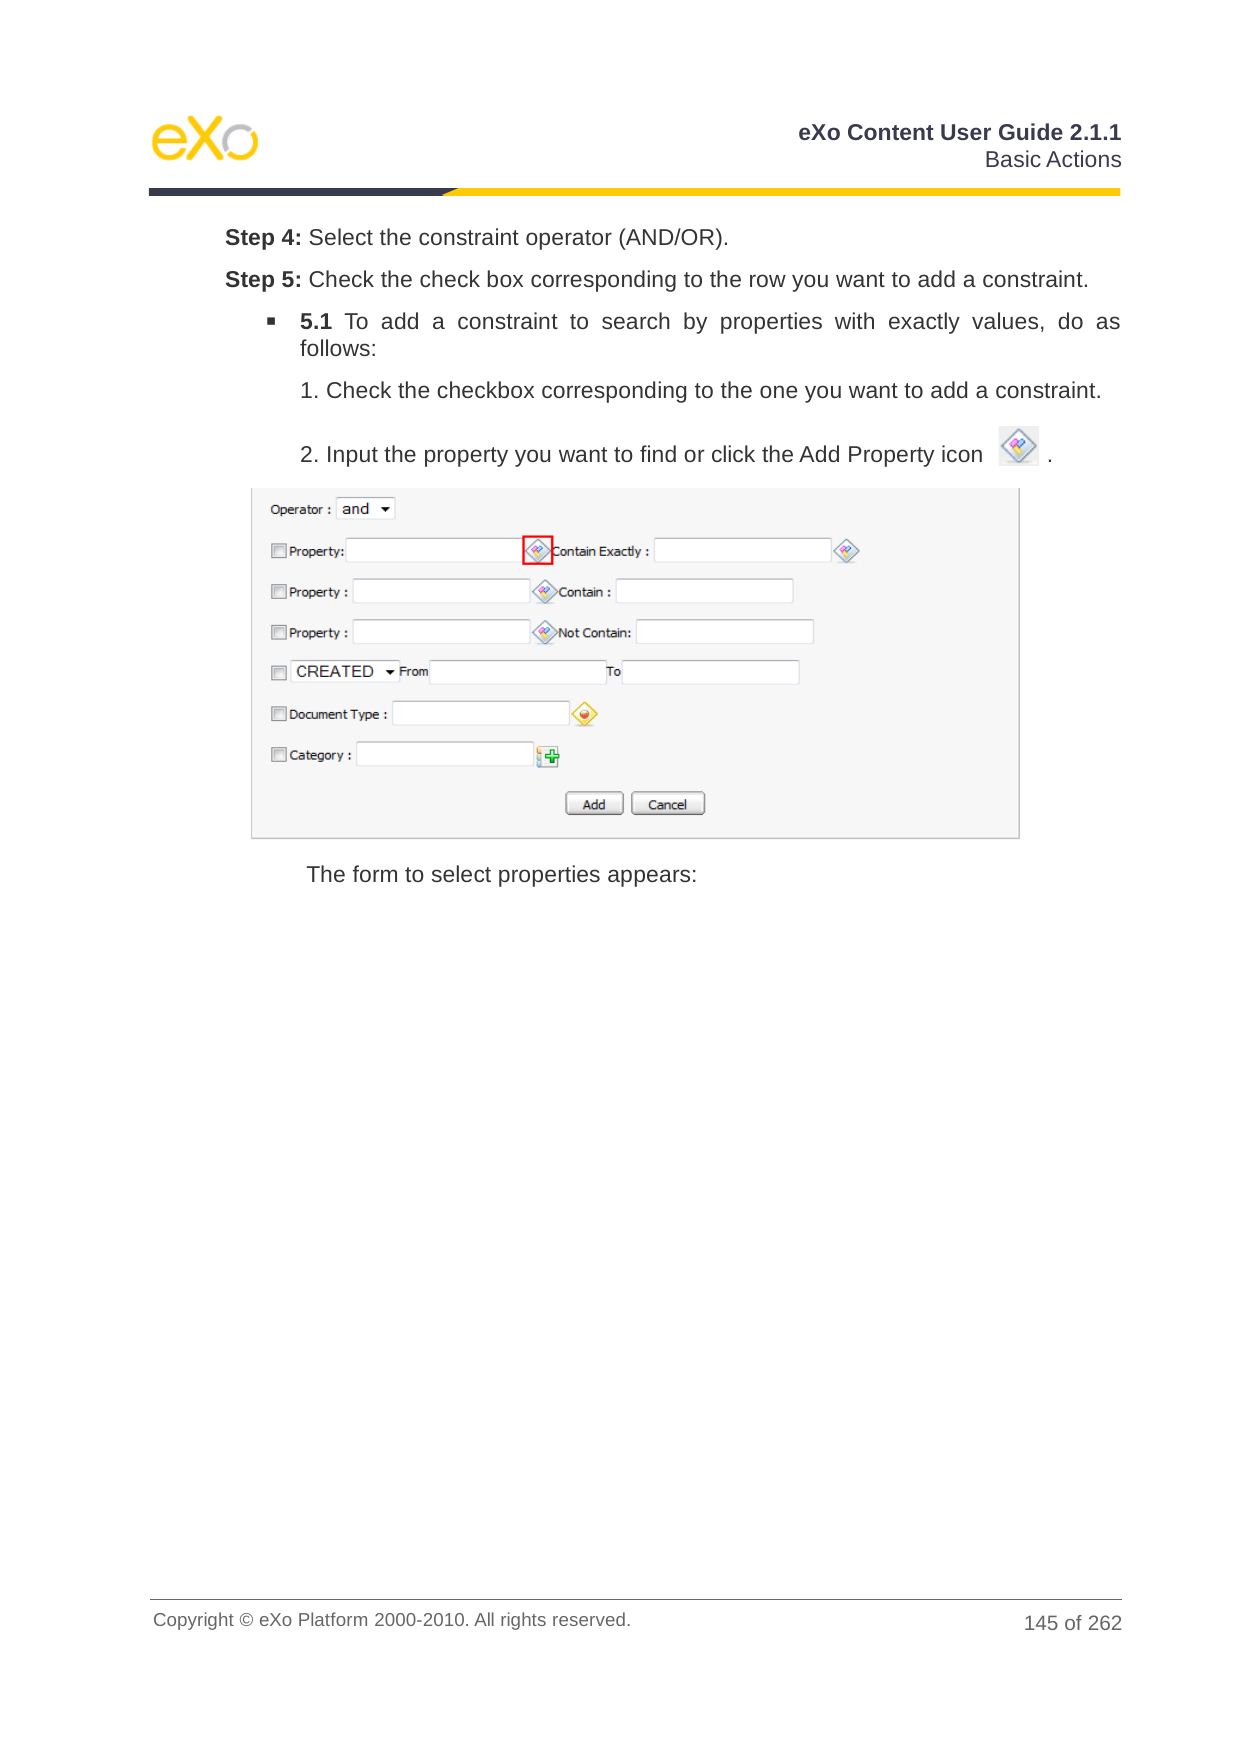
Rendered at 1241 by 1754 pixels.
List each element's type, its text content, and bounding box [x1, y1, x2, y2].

list 5.1 To add a constraint to search by properties with exactly values, do as follows: [262, 308, 1122, 362]
picture [251, 488, 1021, 840]
list The form to select properties appears: [262, 840, 1122, 888]
picture [152, 115, 259, 161]
picture [998, 426, 1040, 466]
list Step 5: Check the check box corresponding to the row you want to add a constraint. [187, 266, 1122, 293]
list 1. Check the checkbox corresponding to the one you want to add a constraint. [262, 377, 1122, 404]
picture [148, 188, 1121, 196]
list Step 4: Select the constraint operator (AND/OR). [187, 223, 1122, 251]
list 2. Input the property you want to find or click the Add Property icon . [262, 419, 1122, 473]
